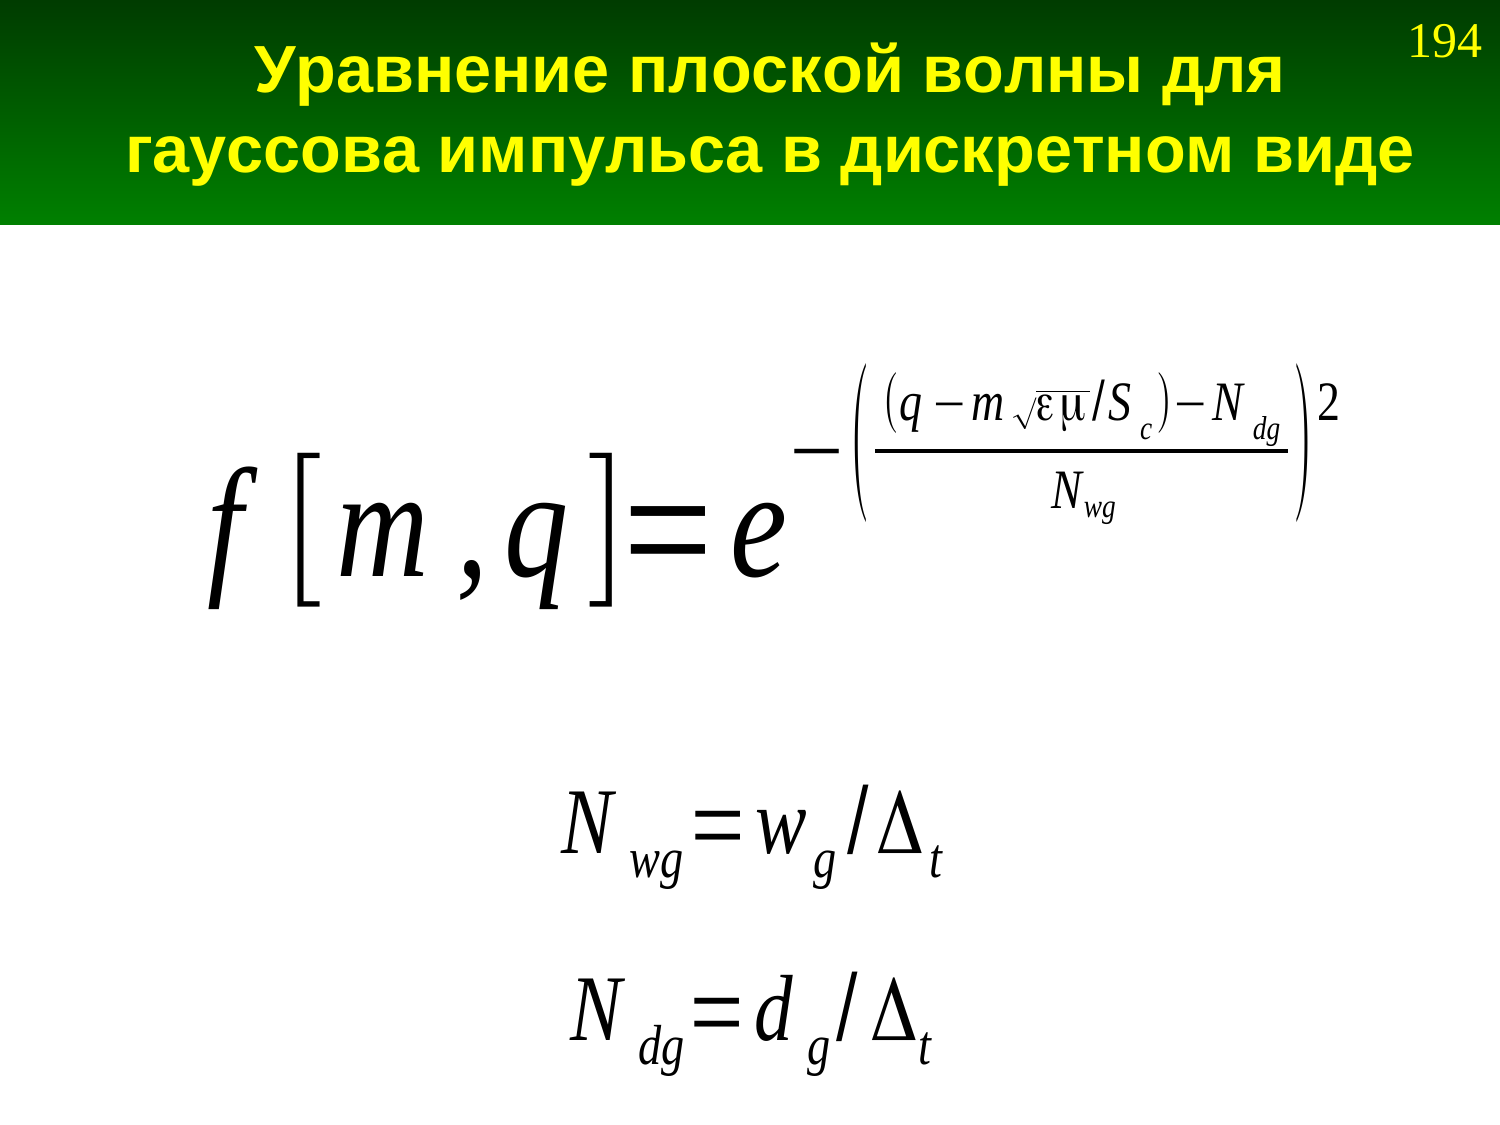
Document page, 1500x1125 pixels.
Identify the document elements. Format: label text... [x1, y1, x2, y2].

chart [151, 361, 1374, 618]
chart [537, 771, 963, 890]
chart [546, 958, 954, 1077]
title Уравнение плоской волны для гауссова импульса в дискретном виде [100, 7, 1441, 204]
